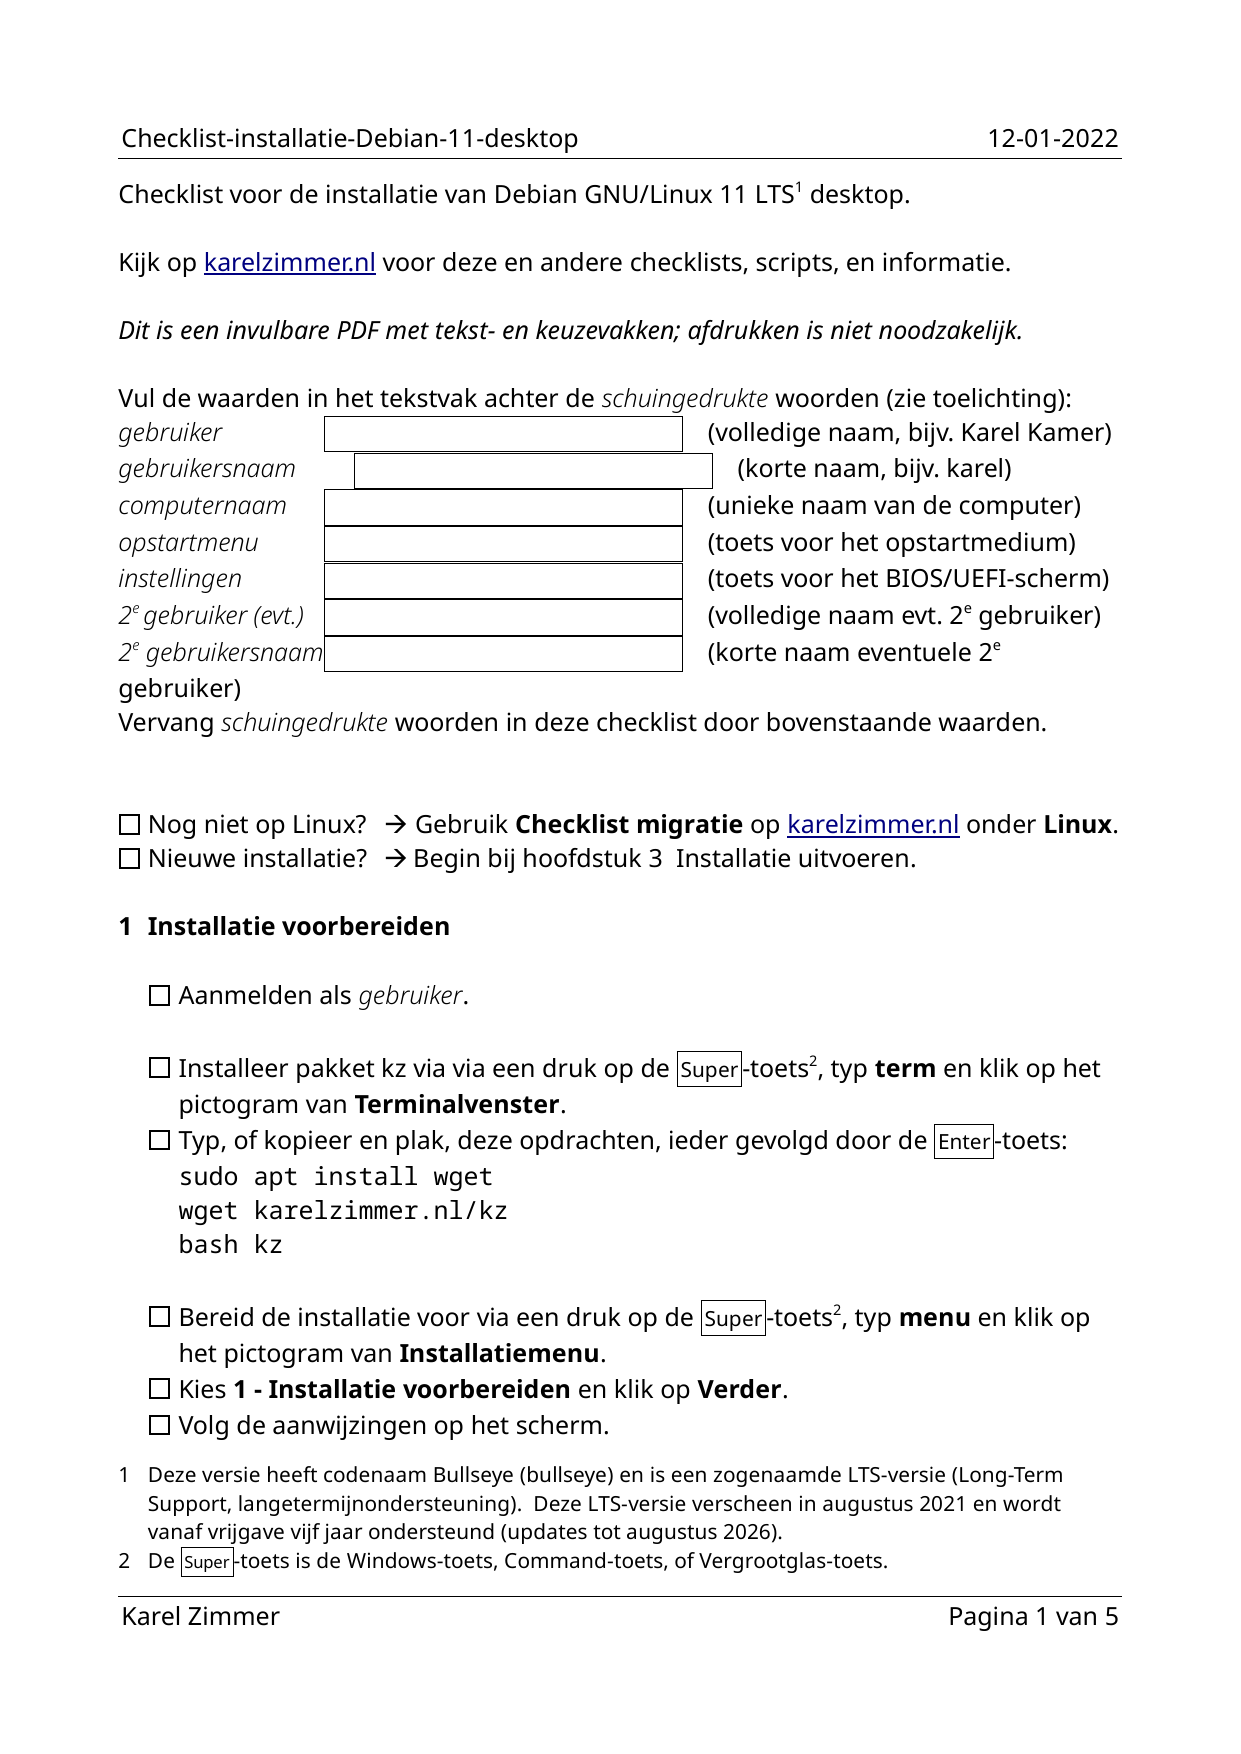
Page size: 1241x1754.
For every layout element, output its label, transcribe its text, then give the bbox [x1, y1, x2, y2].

text Nieuwe installatie?  Begin bij hoofdstuk 2 Installatie uitvoeren. [118, 841, 1122, 875]
text instellingen (toets voor het BIOS/UEFI-scherm) [118, 561, 1122, 598]
table_cell [141, 1298, 177, 1371]
table_cell [141, 1050, 177, 1122]
text Vervang schuingedrukte woorden in deze checklist door bovenstaande waarden. [118, 705, 1122, 739]
table_cell [141, 1262, 177, 1298]
table_cell Volg de aanwijzingen op het scherm. [177, 1407, 1120, 1443]
text gebruikersnaam (korte naam, bijv. karel) [118, 451, 1122, 488]
text Vul de waarden in het tekstvak achter de schuingedrukte woorden (zie toelichting): [118, 381, 1122, 415]
table_cell [177, 1013, 1120, 1049]
table_cell Bereid de installatie voor via een druk op de Super-toets2, typ menu en klik op het pictogram van Installatiemenu. [177, 1298, 1120, 1371]
table_cell [177, 1262, 1120, 1298]
table_cell [141, 1371, 177, 1407]
text 2e gebruiker (evt.) [118, 598, 324, 635]
table_cell Installeer pakket kz via via een druk op de Super-toets, typ term en klik op het pictogram van Terminalvenster. [177, 1050, 1120, 1122]
text Nog niet op Linux?  Gebruik Checklist migratie op karelzimmer.nl onder Linux. [118, 807, 1122, 841]
table_cell Kies 1 - Installatie voorbereiden en klik op Verder. [177, 1371, 1120, 1407]
text Dit is een invulbare PDF met tekst- en keuzevakken; afdrukken is niet noodzakelijk. [118, 313, 1122, 347]
table_cell [141, 1407, 177, 1443]
table_header Aanmelden als gebruiker. [177, 977, 1120, 1013]
text (unieke naam van de computer) [683, 488, 1122, 525]
text (volledige naam evt. 2e gebruiker) [683, 598, 1122, 635]
list Installatie voorbereiden [118, 909, 1122, 943]
text opstartmenu [118, 525, 324, 561]
table_cell Typ, of kopieer en plak, deze opdrachten, ieder gevolgd door de Enter-toets: sudo apt install wget wget karelzimmer.nl/kz bash kz [177, 1122, 1120, 1262]
table_cell [141, 1122, 177, 1262]
text computernaam [118, 488, 354, 525]
table_header [141, 977, 177, 1013]
text Checklist voor de installatie van Debian GNU/Linux 11 LTS desktop. [118, 177, 1122, 211]
text (toets voor het opstartmedium) [683, 525, 1122, 561]
text gebruiker (volledige naam, bijv. Karel Kamer) [118, 415, 1122, 451]
text 2e gebruikersnaam (korte naam eventuele 2e gebruiker) [118, 635, 1122, 705]
table_cell [141, 1013, 177, 1049]
text Kijk op karelzimmer.nl voor deze en andere checklists, scripts, en informatie. [118, 245, 1122, 279]
text Deze versie heeft codenaam Bullseye (bullseye) en is een zogenaamde LTS-versie (Long-Term Support, langetermijnondersteuning). Deze LTS-versie verscheen in augustus 2021 en wordt vanaf vrijgave vijf jaar ondersteund (updates tot augustus 2026). [118, 1460, 1122, 1546]
